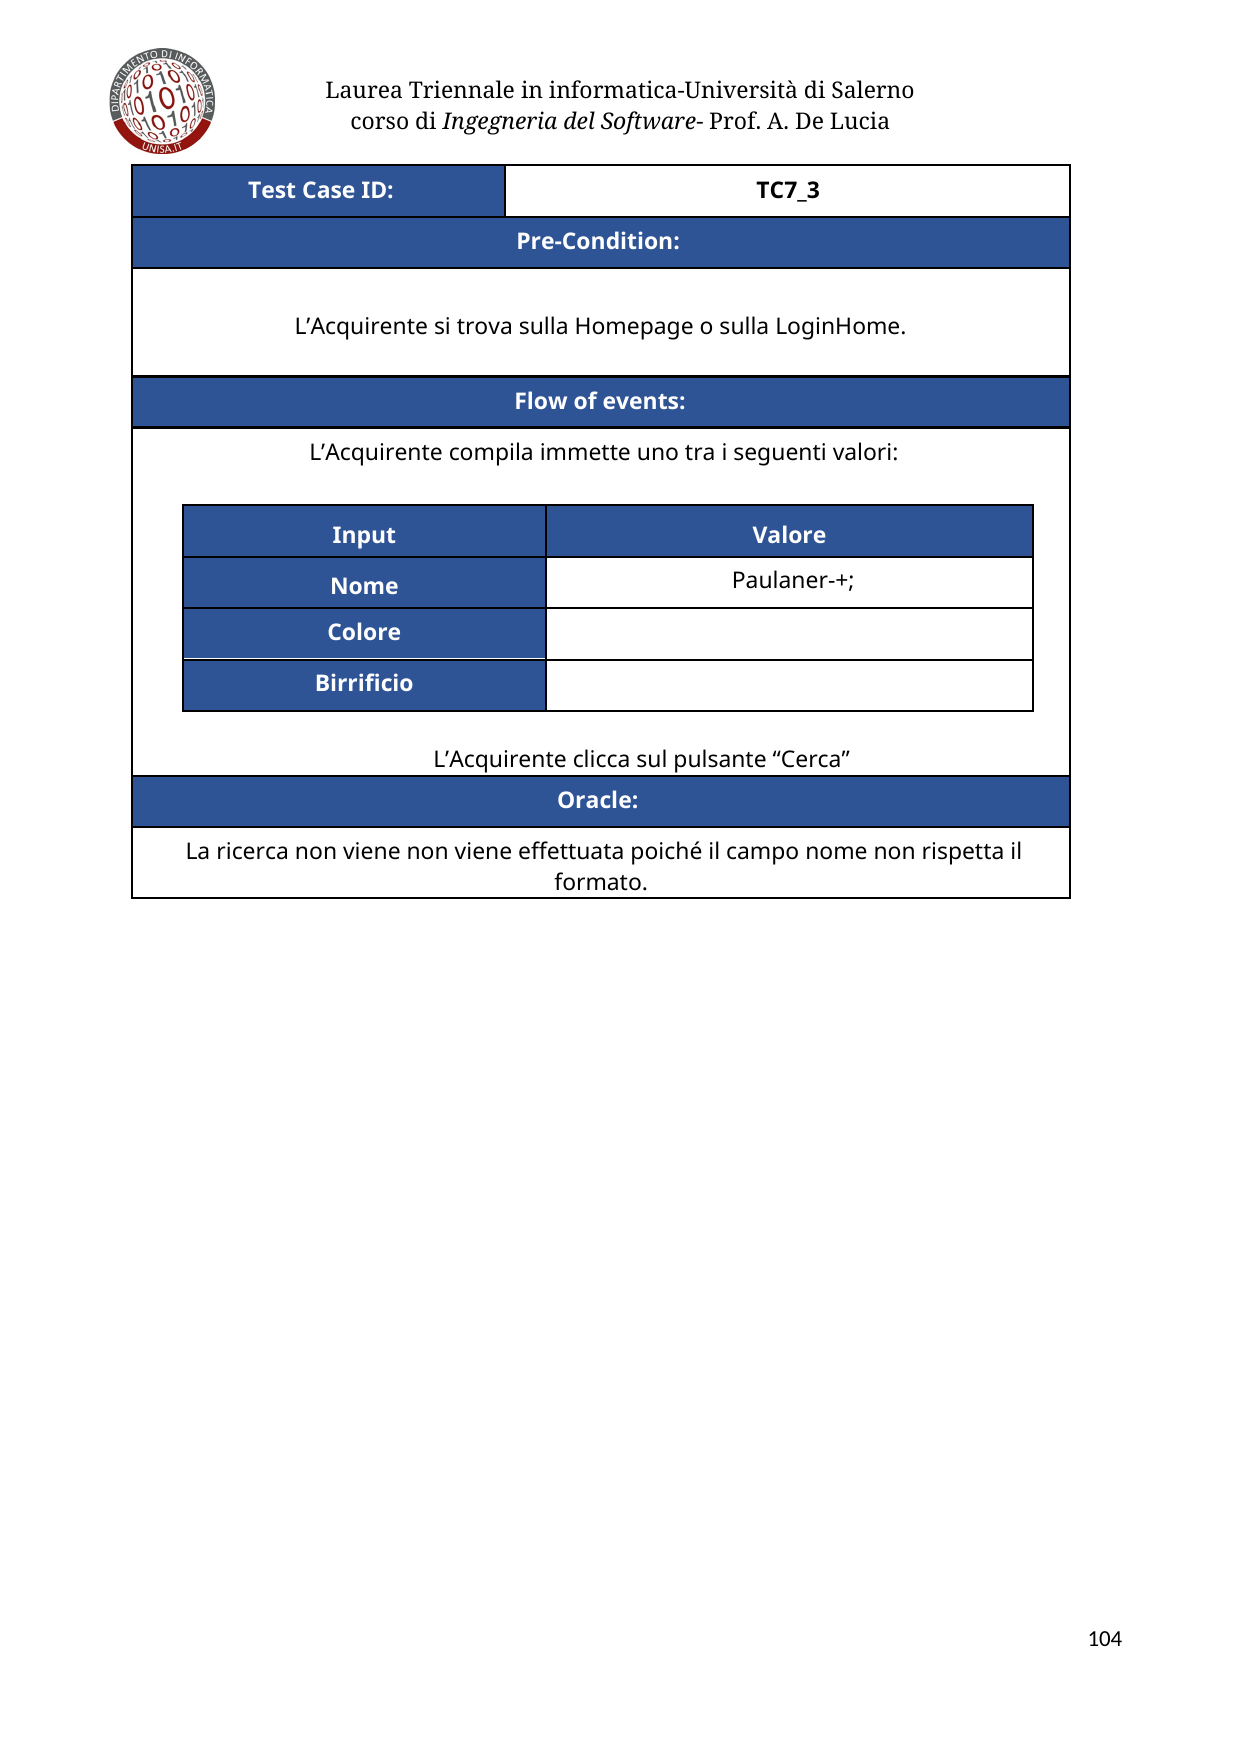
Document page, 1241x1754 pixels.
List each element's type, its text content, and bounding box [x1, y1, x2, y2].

table_cell Colore [184, 609, 545, 658]
table_cell Birrificio [184, 661, 545, 710]
table_cell L’Acquirente si trova sulla Homepage o sulla LoginHome. [133, 269, 1069, 375]
table_header Valore [547, 506, 1032, 556]
table_header Input [184, 506, 545, 556]
table_header TC7_3 [506, 166, 1069, 216]
table_cell Pre-Condition: [133, 218, 1069, 267]
table_cell L’Acquirente compila immette uno tra i seguenti valori: L’Acquirente clicca sul pulsante “Cerca” [133, 429, 1069, 774]
table_cell Oracle: [133, 777, 1069, 826]
table_cell La ricerca non viene non viene effettuata poiché il campo nome non rispetta il formato. [133, 828, 1069, 897]
table_cell Paulaner-+; [547, 558, 1032, 607]
table_cell Nome [184, 558, 545, 607]
table_header Test Case ID: [133, 166, 504, 216]
table_cell Flow of events: [133, 378, 1069, 426]
table_cell [547, 661, 1032, 710]
table_cell [547, 609, 1032, 658]
